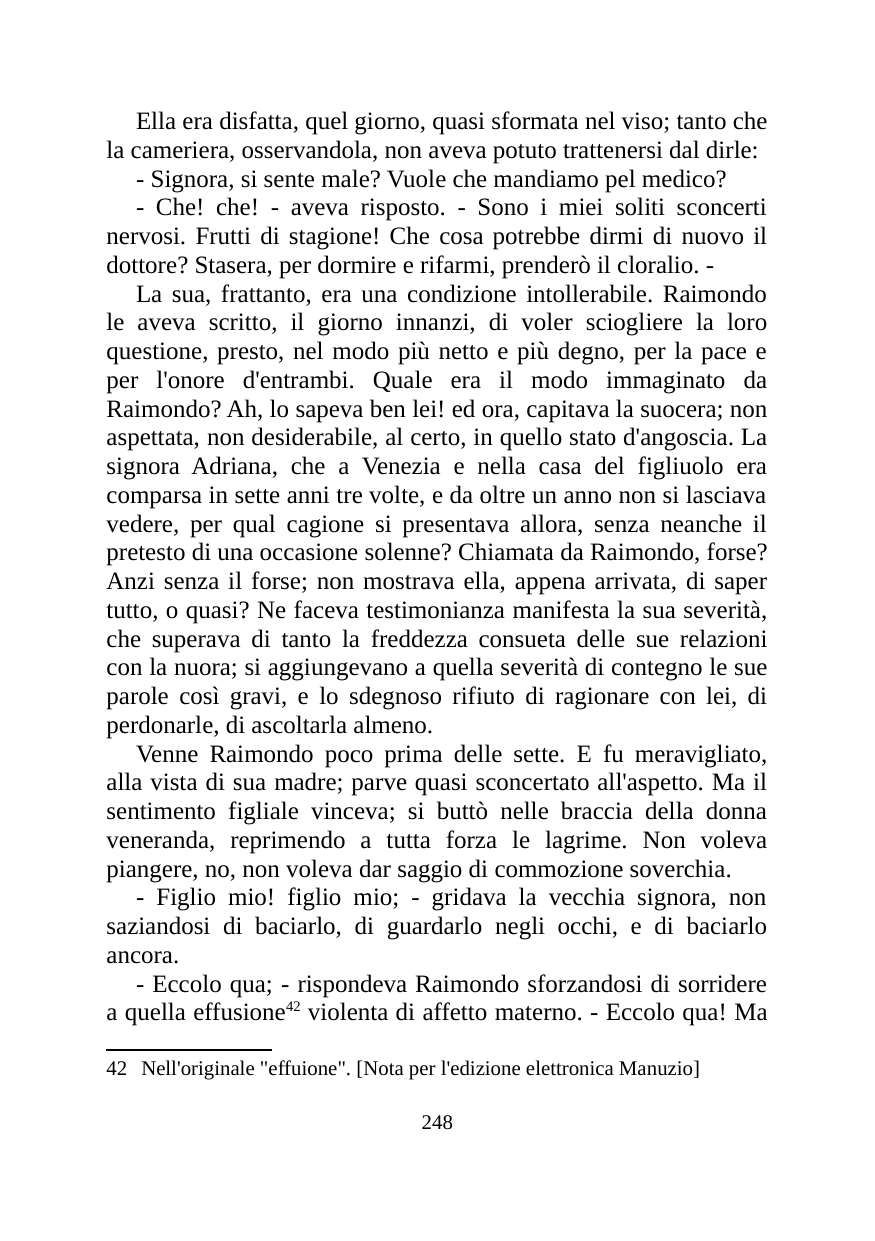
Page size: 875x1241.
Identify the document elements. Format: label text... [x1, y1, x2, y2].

text - Che! che! - aveva risposto. - Sono i miei soliti sconcerti nervosi. Frutti di stagione! Che cosa potrebbe dirmi di nuovo il dottore? Stasera, per dormire e rifarmi, prenderò il cloralio. - [106, 192, 768, 279]
text Ella era disfatta, quel giorno, quasi sformata nel viso; tanto che la cameriera, osservandola, non aveva potuto trattenersi dal dirle: [106, 106, 768, 164]
text La sua, frattanto, era una condizione intollerabile. Raimondo le aveva scritto, il giorno innanzi, di voler sciogliere la loro questione, presto, nel modo più netto e più degno, per la pace e per l'onore d'entrambi. Quale era il modo immaginato da Raimondo? Ah, lo sapeva ben lei! ed ora, capitava la suocera; non aspettata, non desiderabile, al certo, in quello stato d'angoscia. La signora Adriana, che a Venezia e nella casa del figliuolo era comparsa in sette anni tre volte, e da oltre un anno non si lasciava vedere, per qual cagione si presentava allora, senza neanche il pretesto di una occasione solenne? Chiamata da Raimondo, forse? Anzi senza il forse; non mostrava ella, appena arrivata, di saper tutto, o quasi? Ne faceva testimonianza manifesta la sua severità, che superava di tanto la freddezza consueta delle sue relazioni con la nuora; si aggiungevano a quella severità di contegno le sue parole così gravi, e lo sdegnoso rifiuto di ragionare con lei, di perdonarle, di ascoltarla almeno. [106, 279, 768, 739]
text - Signora, si sente male? Vuole che mandiamo pel medico? [106, 164, 768, 192]
text Venne Raimondo poco prima delle sette. E fu meravigliato, alla vista di sua madre; parve quasi sconcertato all'aspetto. Ma il sentimento figliale vinceva; si buttò nelle braccia della donna veneranda, reprimendo a tutta forza le lagrime. Non voleva piangere, no, non voleva dar saggio di commozione soverchia. [106, 739, 768, 882]
text Nell'originale "effuione". [Nota per l'edizione elettronica Manuzio] [106, 1056, 768, 1080]
text - Figlio mio! figlio mio; - gridava la vecchia signora, non saziandosi di baciarlo, di guardarlo negli occhi, e di baciarlo ancora. [106, 882, 768, 969]
text - Eccolo qua; - rispondeva Raimondo sforzandosi di sorridere a quella effusione violenta di affetto materno. - Eccolo qua! Ma [106, 969, 768, 1026]
